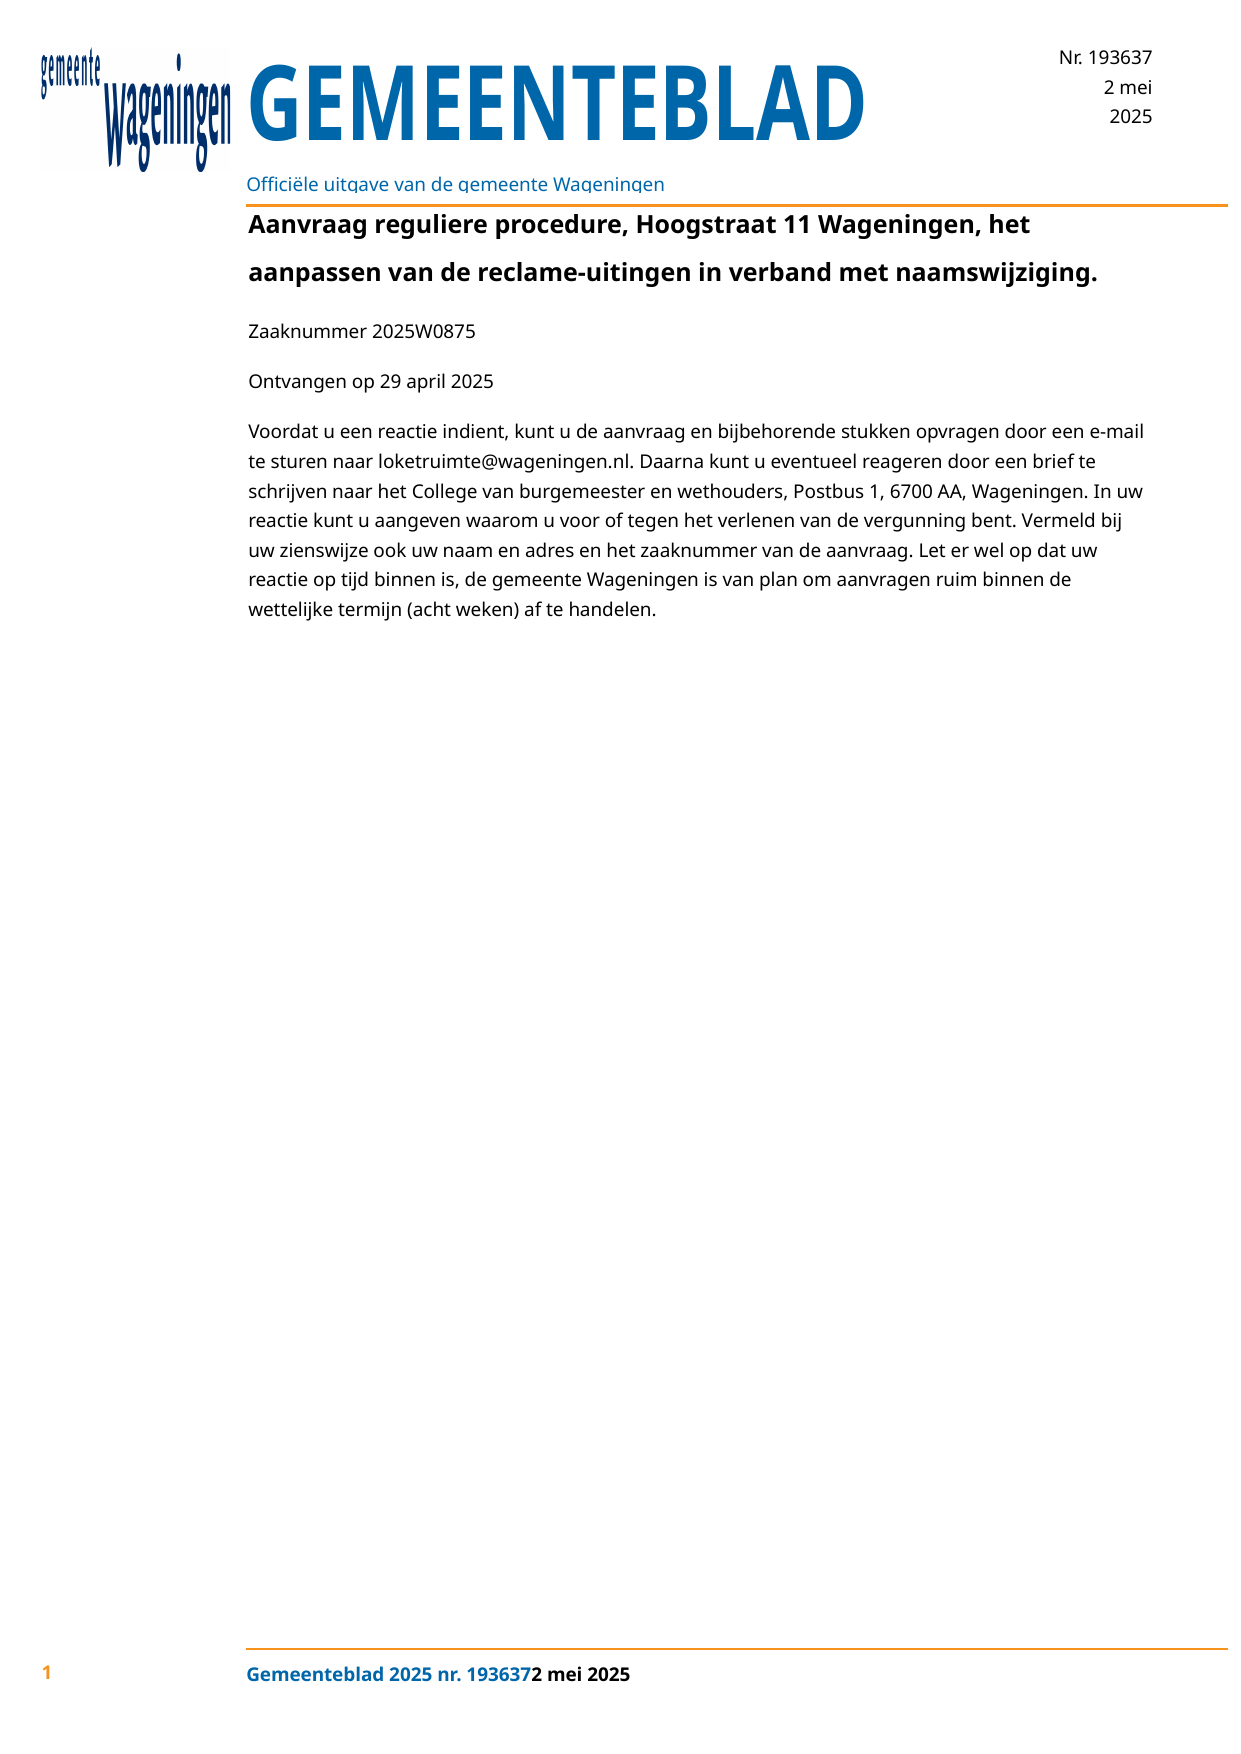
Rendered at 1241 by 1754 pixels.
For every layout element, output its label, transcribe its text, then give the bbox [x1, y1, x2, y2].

text Zaaknummer 2025W0875 [248, 318, 1152, 344]
picture [41, 47, 231, 172]
text Voordat u een reactie indient, kunt u de aanvraag en bijbehorende stukken opvragen door een e-mail te sturen naar loketruimte@wageningen.nl. Daarna kunt u eventueel reageren door een brief te schrijven naar het College van burgemeester en wethouders, Postbus 1, 6700 AA, Wageningen. In uw reactie kunt u aangeven waarom u voor of tegen het verlenen van de vergunning bent. Vermeld bij uw zienswijze ook uw naam en adres en het zaaknummer van de aanvraag. Let er wel op dat uw reactie op tijd binnen is, de gemeente Wageningen is van plan om aanvragen ruim binnen de wettelijke termijn (acht weken) af te handelen. [248, 419, 1152, 622]
text Ontvangen op 29 april 2025 [248, 368, 1152, 394]
text Aanvraag reguliere procedure, Hoogstraat 11 Wageningen, het aanpassen van de reclame-uitingen in verband met naamswijziging. [248, 207, 1152, 288]
